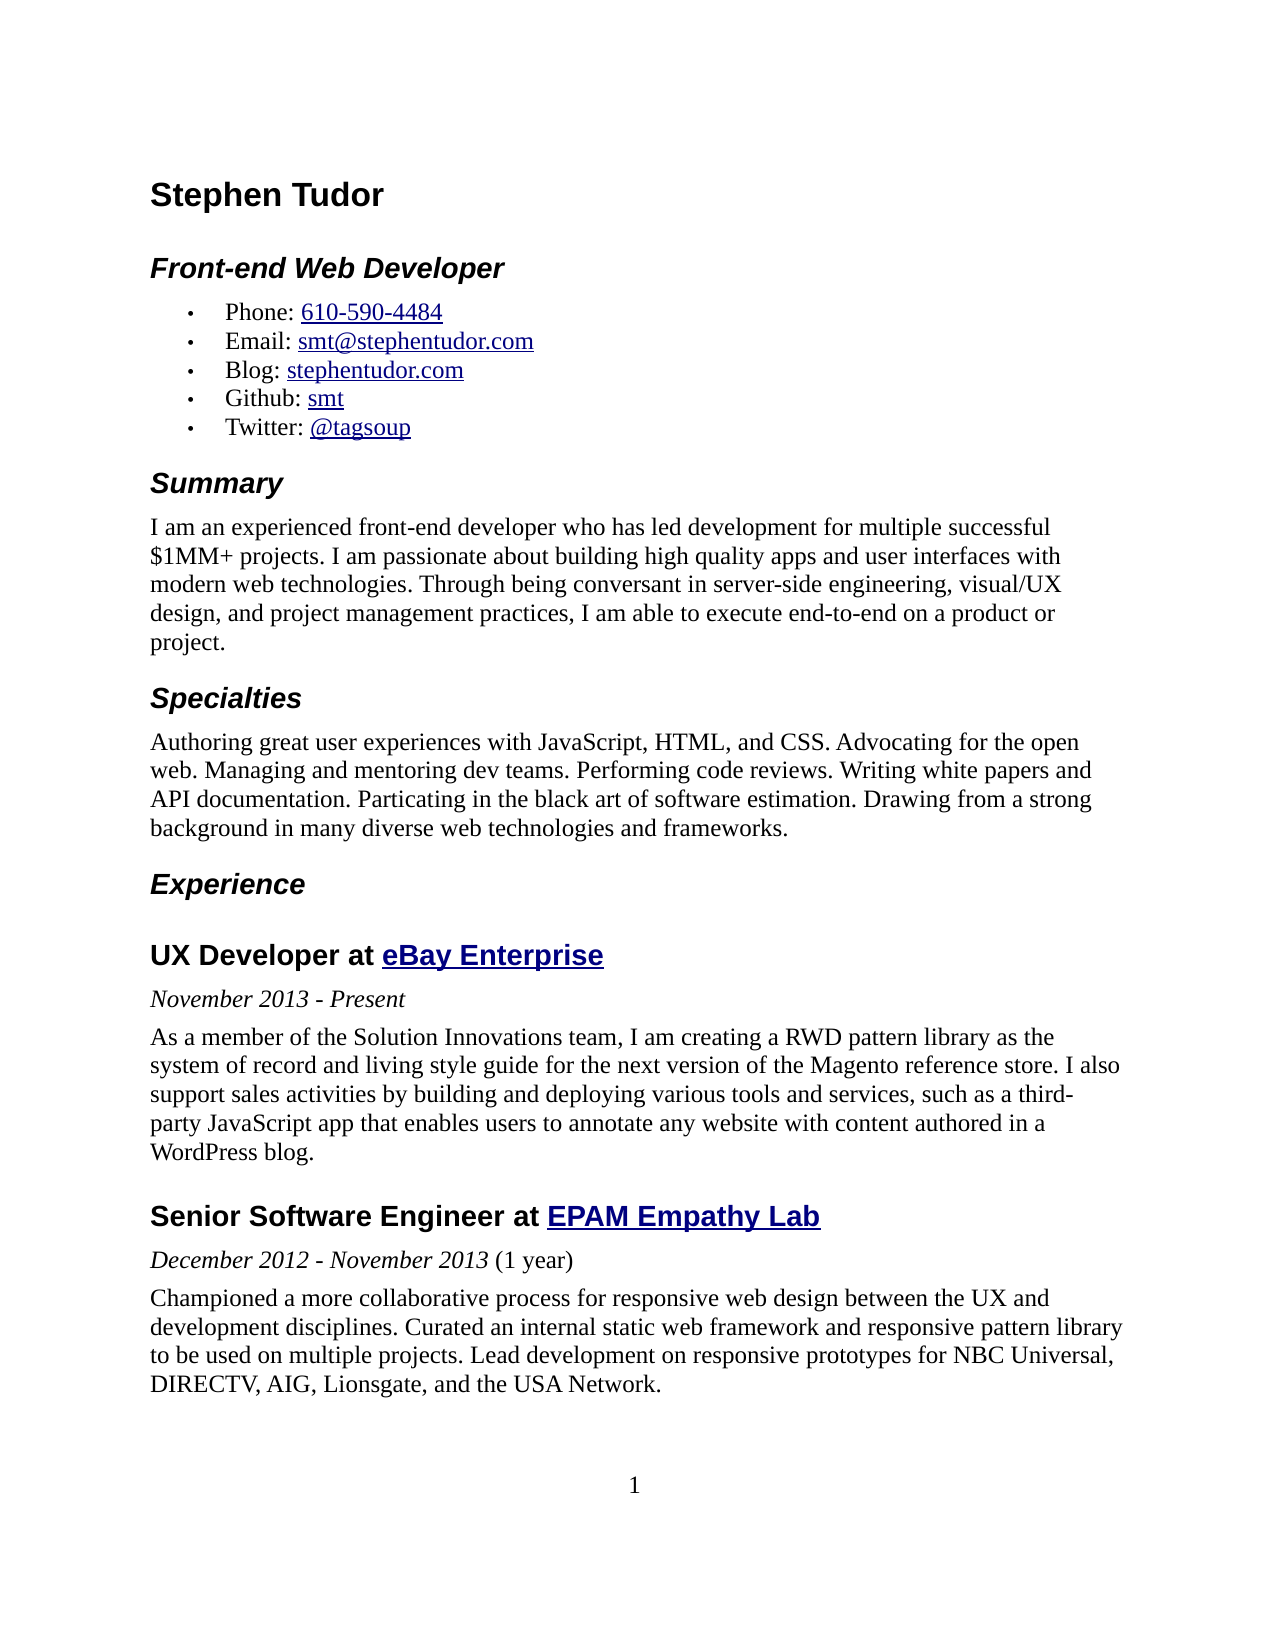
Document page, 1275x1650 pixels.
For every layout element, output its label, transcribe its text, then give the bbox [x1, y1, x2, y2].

subtitle Specialties [150, 681, 1125, 714]
subtitle Summary [150, 466, 1125, 499]
list Twitter: @tagsoup [187, 412, 1125, 441]
text Championed a more collaborative process for responsive web design between the UX and development disciplines. Curated an internal static web framework and responsive pattern library to be used on multiple projects. Lead development on responsive prototypes for NBC Universal, DIRECTV, AIG, Lionsgate, and the USA Network. [150, 1283, 1125, 1398]
text Authoring great user experiences with JavaScript, HTML, and CSS. Advocating for the open web. Managing and mentoring dev teams. Performing code reviews. Writing white papers and API documentation. Particating in the black art of software estimation. Drawing from a strong background in many diverse web technologies and frameworks. [150, 727, 1125, 842]
subtitle Front-end Web Developer [150, 251, 1125, 285]
list Github: smt [187, 383, 1125, 412]
list Email: smt@stephentudor.com [187, 326, 1125, 355]
text As a member of the Solution Innovations team, I am creating a RWD pattern library as the system of record and living style guide for the next version of the Magento reference store. I also support sales activities by building and deploying various tools and services, such as a third-party JavaScript app that enables users to annotate any website with content authored in a WordPress blog. [150, 1022, 1125, 1165]
subtitle Experience [150, 867, 1125, 900]
text I am an experienced front-end developer who has led development for multiple successful $1MM+ projects. I am passionate about building high quality apps and user interfaces with modern web technologies. Through being conversant in server-side engineering, visual/UX design, and project management practices, I am able to execute end-to-end on a product or project. [150, 512, 1125, 656]
text December 2012 - November 2013 (1 year) [150, 1245, 1125, 1274]
list Blog: stephentudor.com [187, 355, 1125, 383]
text November 2013 - Present [150, 984, 1125, 1013]
list Phone: 610-590-4484 [187, 297, 1125, 326]
subtitle Senior Software Engineer at EPAM Empathy Lab [150, 1199, 1125, 1233]
subtitle UX Developer at eBay Enterprise [150, 938, 1125, 971]
subtitle Stephen Tudor [150, 175, 1125, 214]
